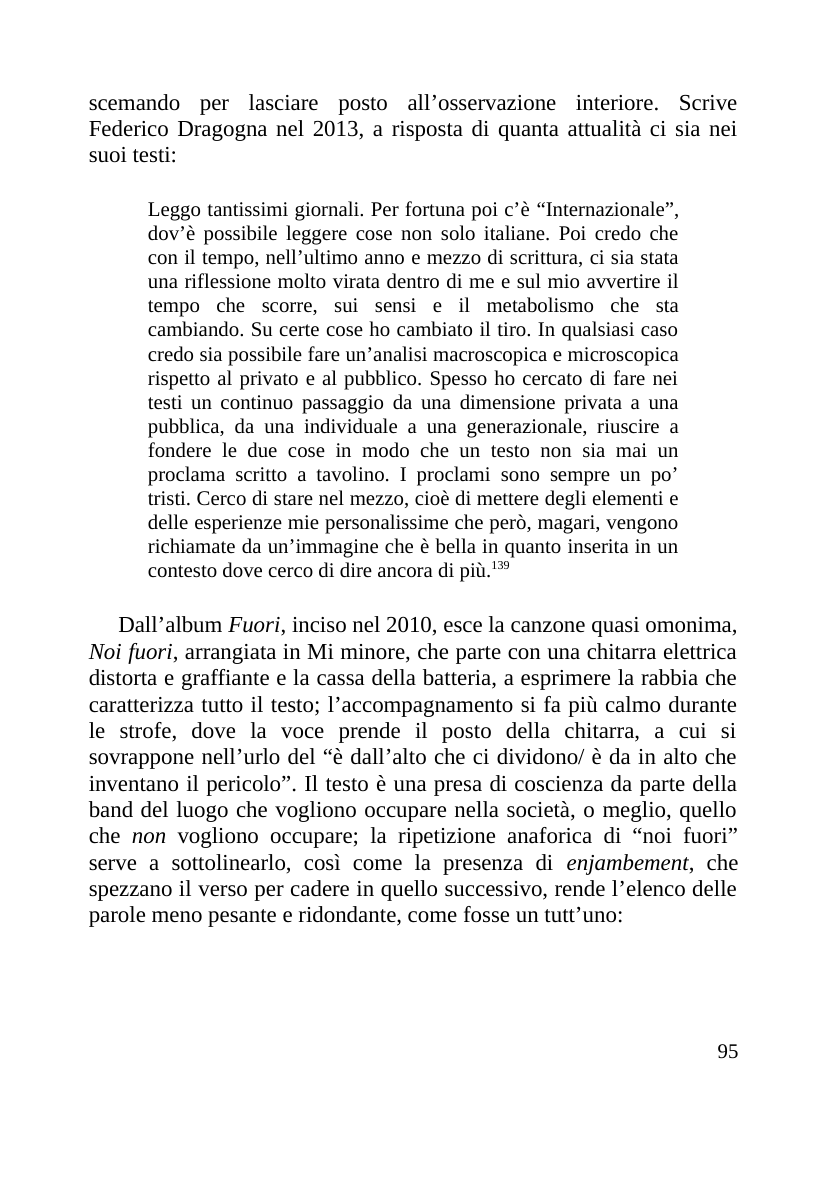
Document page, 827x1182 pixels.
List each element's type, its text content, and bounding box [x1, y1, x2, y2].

text scemando per lasciare posto all’osservazione interiore. Scrive Federico Dragogna nel 2013, a risposta di quanta attualità ci sia nei suoi testi: [88, 88, 738, 168]
text Leggo tantissimi giornali. Per fortuna poi c’è “Internazionale”, dov’è possibile leggere cose non solo italiane. Poi credo che con il tempo, nell’ultimo anno e mezzo di scrittura, ci sia stata una riflessione molto virata dentro di me e sul mio avvertire il tempo che scorre, sui sensi e il metabolismo che sta cambiando. Su certe cose ho cambiato il tiro. In qualsiasi caso credo sia possibile fare un’analisi macroscopica e microscopica rispetto al privato e al pubblico. Spesso ho cercato di fare nei testi un continuo passaggio da una dimensione privata a una pubblica, da una individuale a una generazionale, riuscire a fondere le due cose in modo che un testo non sia mai un proclama scritto a tavolino. I proclami sono sempre un po’ tristi. Cerco di stare nel mezzo, cioè di mettere degli elementi e delle esperienze mie personalissime che però, magari, vengono richiamate da un’immagine che è bella in quanto inserita in un contesto dove cerco di dire ancora di più. [148, 197, 679, 582]
text Dall’album Fuori, inciso nel 2010, esce la canzone quasi omonima, Noi fuori, arrangiata in Mi minore, che parte con una chitarra elettrica distorta e graffiante e la cassa della batteria, a esprimere la rabbia che caratterizza tutto il testo; l’accompagnamento si fa più calmo durante le strofe, dove la voce prende il posto della chitarra, a cui si sovrappone nell’urlo del “è dall’alto che ci dividono/ è da in alto che inventano il pericolo”. Il testo è una presa di coscienza da parte della band del luogo che vogliono occupare nella società, o meglio, quello che non vogliono occupare; la ripetizione anaforica di “noi fuori” serve a sottolinearlo, così come la presenza di enjambement, che spezzano il verso per cadere in quello successivo, rende l’elenco delle parole meno pesante e ridondante, come fosse un tutt’uno: [88, 612, 738, 928]
